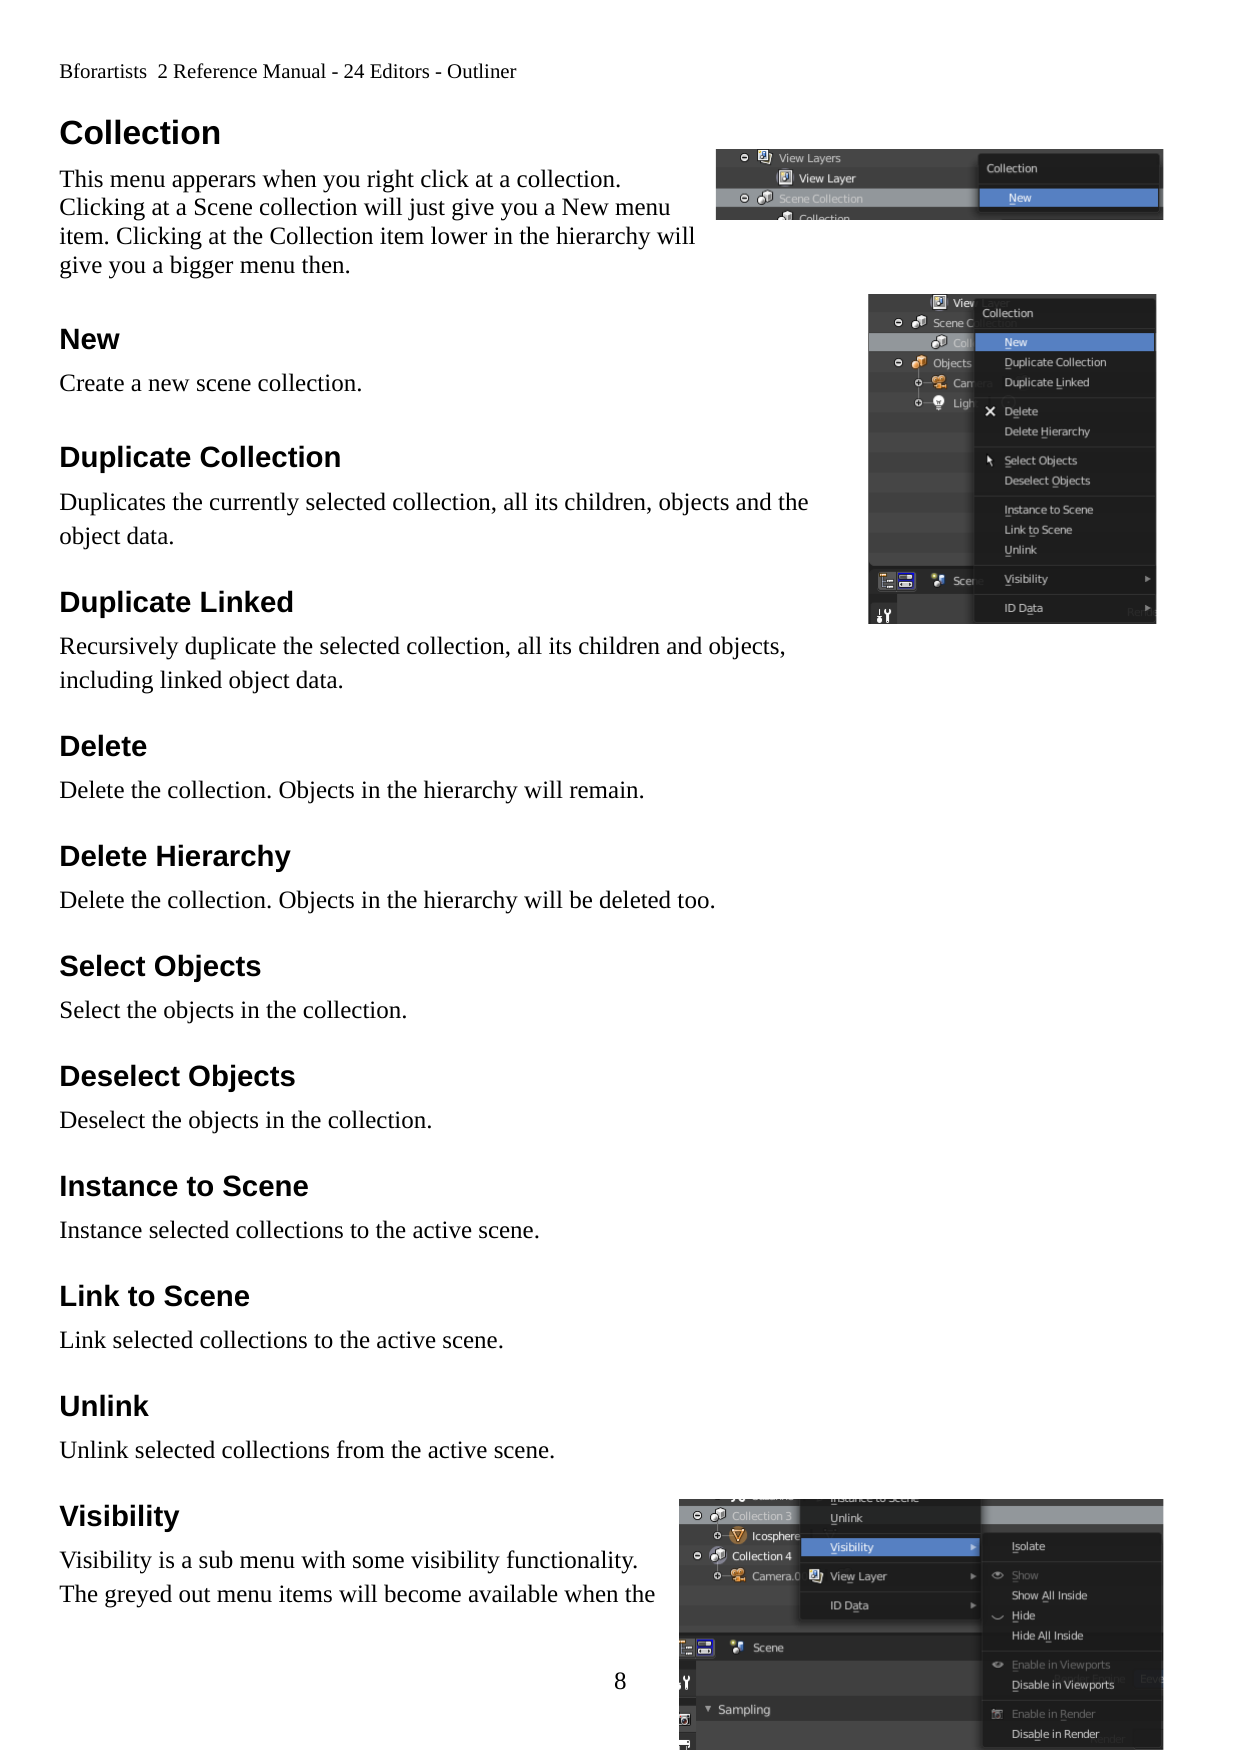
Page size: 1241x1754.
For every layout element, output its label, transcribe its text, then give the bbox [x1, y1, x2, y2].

text Link selected collections to the active scene. [59, 1325, 1181, 1354]
subtitle Collection [59, 113, 1181, 151]
subtitle Duplicate Collection [59, 440, 868, 474]
text Unlink selected collections from the active scene. [59, 1435, 1181, 1463]
subtitle Delete [59, 729, 1181, 763]
text Delete the collection. Objects in the hierarchy will be deleted too. [59, 885, 1181, 914]
text This menu apperars when you right click at a collection. Clicking at a Scene collection will just give you a New menu item. Clicking at the Collection item lower in the hierarchy will give you a bigger menu then. [59, 164, 1181, 279]
text Select the objects in the collection. [59, 995, 1181, 1024]
text Delete the collection. Objects in the hierarchy will remain. [59, 775, 1181, 804]
picture [679, 1499, 1164, 1750]
text [1157, 368, 1181, 397]
picture [868, 294, 1157, 624]
subtitle Select Objects [59, 949, 1181, 983]
subtitle Delete Hierarchy [59, 839, 1181, 873]
subtitle Duplicate Linked [59, 585, 868, 618]
subtitle Unlink [59, 1388, 1181, 1422]
picture [715, 149, 1164, 220]
text Create a new scene collection. [59, 368, 868, 397]
subtitle Instance to Scene [59, 1169, 1181, 1202]
subtitle Link to Scene [59, 1279, 1181, 1312]
text Recursively duplicate the selected collection, all its children and objects, including linked object data. [59, 631, 1181, 694]
text Deselect the objects in the collection. [59, 1105, 1181, 1134]
subtitle [1157, 440, 1181, 474]
subtitle New [59, 322, 868, 356]
text Visibility is a sub menu with some visibility functionality. The greyed out menu items will become available when the [59, 1545, 679, 1608]
subtitle [1157, 585, 1181, 618]
subtitle Deselect Objects [59, 1059, 1181, 1093]
subtitle [1157, 322, 1181, 356]
subtitle Visibility [59, 1498, 1181, 1532]
text Instance selected collections to the active scene. [59, 1215, 1181, 1244]
text Duplicates the currently selected collection, all its children, objects and the object data. [59, 487, 868, 550]
